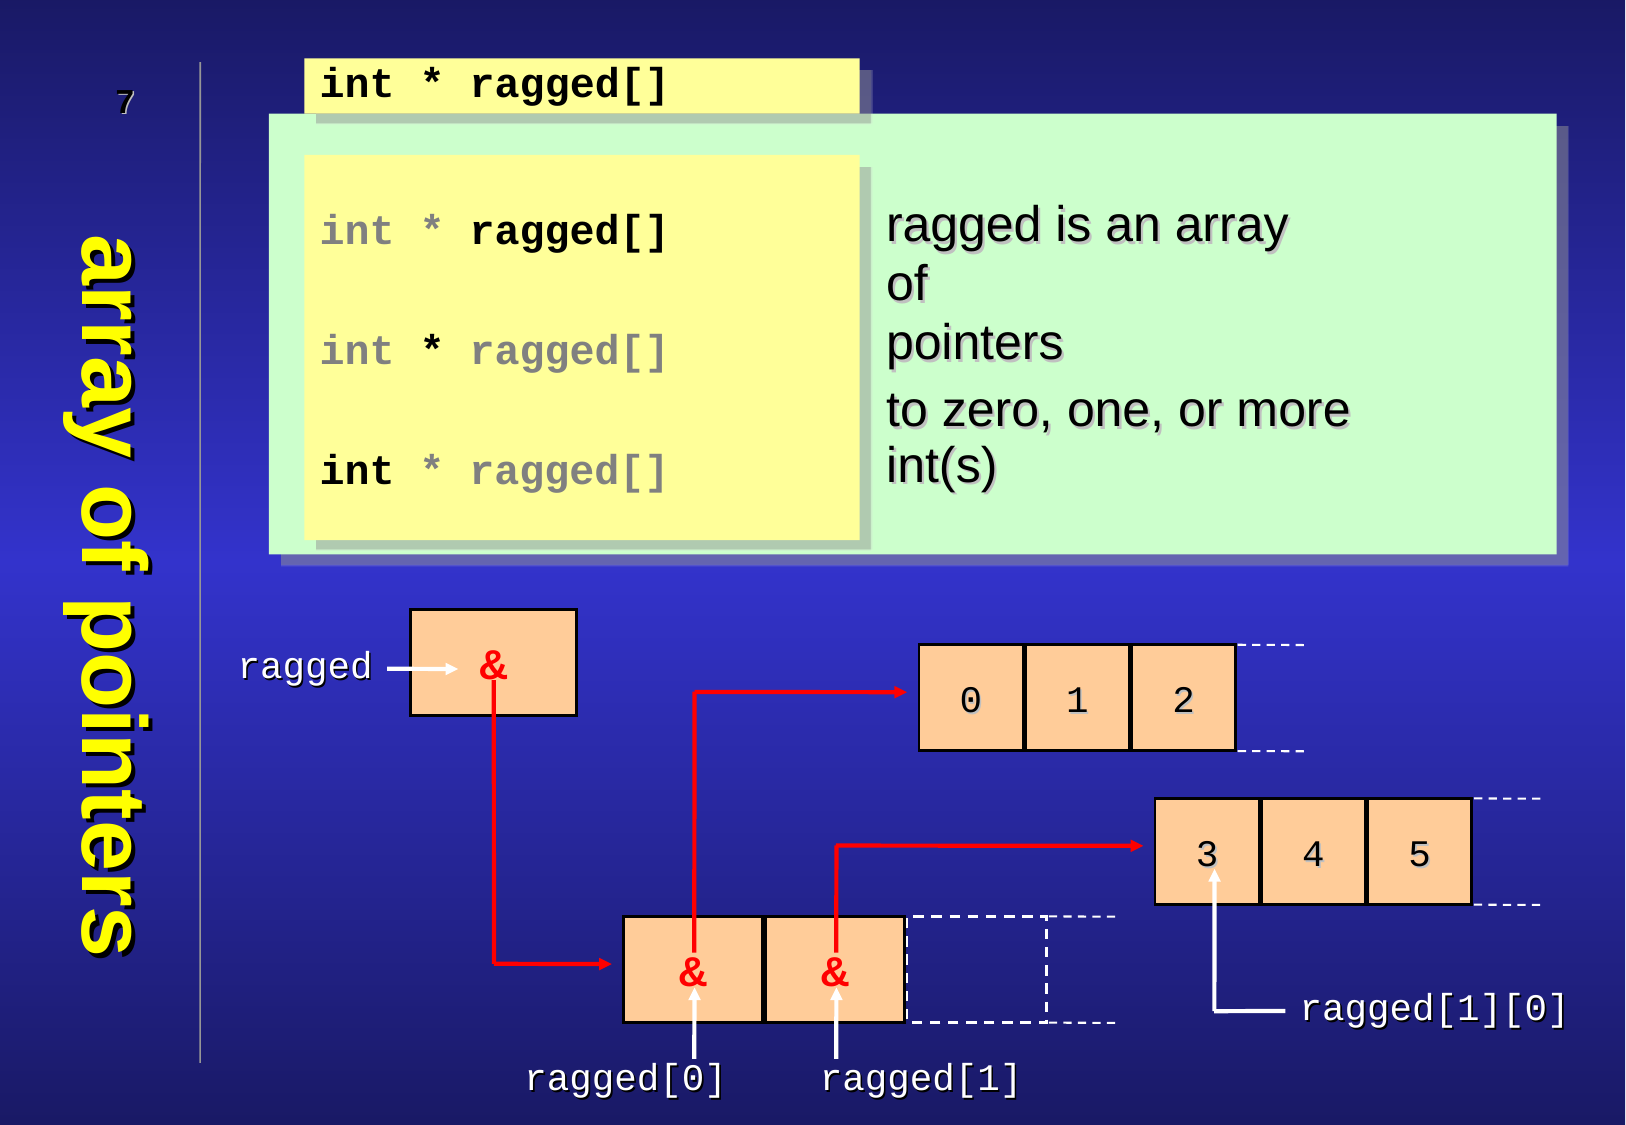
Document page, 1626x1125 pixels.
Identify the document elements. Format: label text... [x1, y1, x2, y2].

text_box & [765, 916, 905, 1023]
text_box int(s) [871, 424, 1451, 500]
text_box 5 [1367, 798, 1472, 905]
text_box ragged [198, 633, 388, 694]
text_box [268, 113, 1557, 555]
text_box ragged[1][0] [1284, 975, 1604, 1036]
text_box to zero, one, or more [871, 369, 1545, 445]
text_box int * ragged[] [304, 58, 860, 114]
text_box 4 [1261, 798, 1366, 905]
text_box & [623, 916, 763, 1023]
text_box ragged[0] [493, 1045, 742, 1107]
text_box & [410, 609, 577, 716]
text_box 0 [918, 644, 1023, 751]
text_box 1 [1025, 644, 1130, 751]
text_box ragged[1] [788, 1045, 1038, 1107]
text_box 2 [1131, 644, 1236, 751]
title array of pointers [50, 219, 188, 1094]
text_box 3 [1155, 798, 1260, 905]
text_box pointers [871, 302, 1451, 369]
text_box of [895, 279, 907, 297]
text_box pointers [896, 339, 907, 356]
text_box ragged is an array [871, 184, 1451, 243]
text_box int * ragged[] int * ragged[] int * ragged[] [304, 154, 860, 541]
text_box of [871, 243, 1451, 302]
